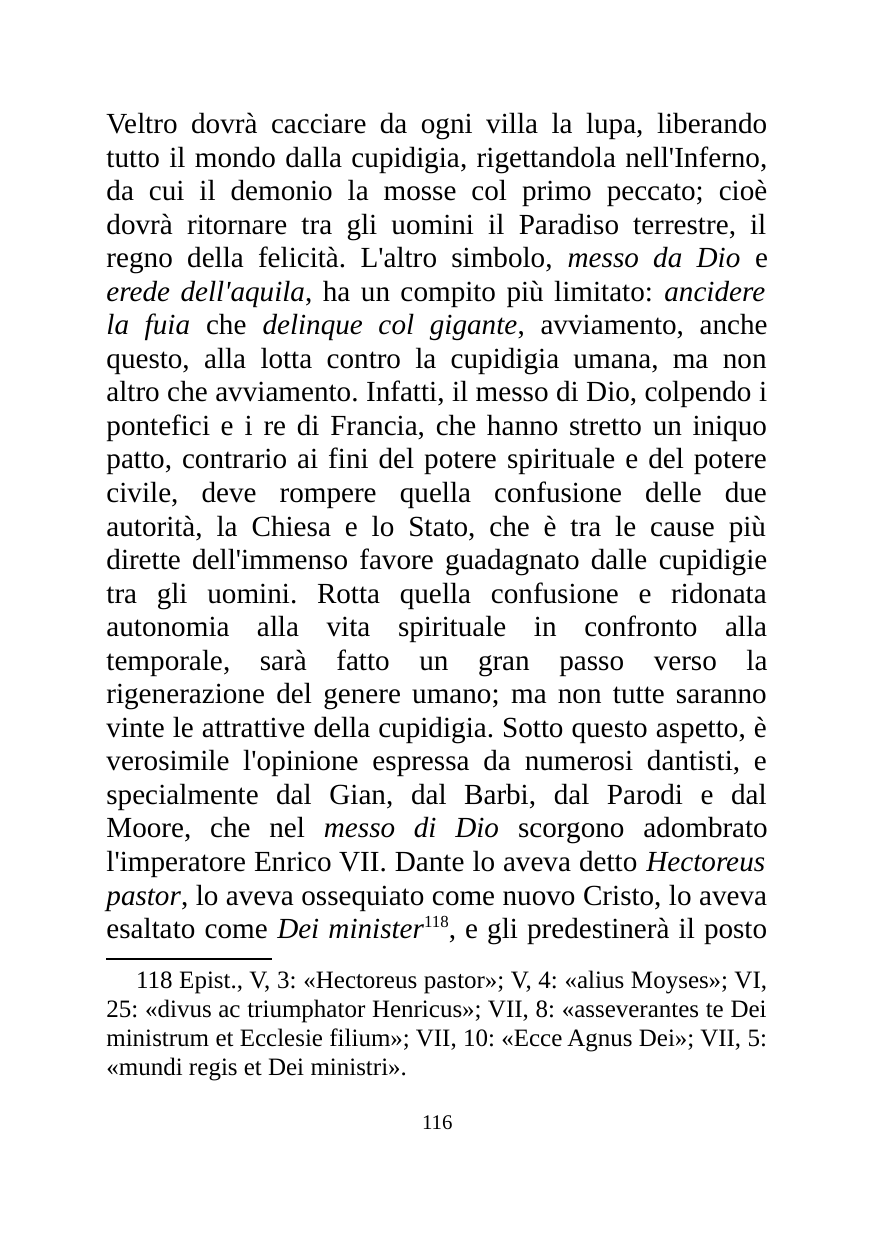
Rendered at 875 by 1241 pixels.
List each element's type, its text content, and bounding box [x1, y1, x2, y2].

text Epist., V, 3: «Hectoreus pastor»; V, 4: «alius Moyses»; VI, 25: «divus ac triumphator Henricus»; VII, 8: «asseverantes te Dei ministrum et Ecclesie filium»; VII, 10: «Ecce Agnus Dei»; VII, 5: «mundi regis et Dei ministri». [106, 965, 768, 1080]
text Veltro dovrà cacciare da ogni villa la lupa, liberando tutto il mondo dalla cupidigia, rigettandola nell'Inferno, da cui il demonio la mosse col primo peccato; cioè dovrà ritornare tra gli uomini il Paradiso terrestre, il regno della felicità. L'altro simbolo, messo da Dio e erede dell'aquila, ha un compito più limitato: ancidere la fuia che delinque col gigante, avviamento, anche questo, alla lotta contro la cupidigia umana, ma non altro che avviamento. Infatti, il messo di Dio, colpendo i pontefici e i re di Francia, che hanno stretto un iniquo patto, contrario ai fini del potere spirituale e del potere civile, deve rompere quella confusione delle due autorità, la Chiesa e lo Stato, che è tra le cause più dirette dell'immenso favore guadagnato dalle cupidigie tra gli uomini. Rotta quella confusione e ridonata autonomia alla vita spirituale in confronto alla temporale, sarà fatto un gran passo verso la rigenerazione del genere umano; ma non tutte saranno vinte le attrattive della cupidigia. Sotto questo aspetto, è verosimile l'opinione espressa da numerosi dantisti, e specialmente dal Gian, dal Barbi, dal Parodi e dal Moore, che nel messo di Dio scorgono adombrato l'imperatore Enrico VII. Dante lo aveva detto Hectoreus pastor, lo aveva ossequiato come nuovo Cristo, lo aveva esaltato come Dei minister, e gli predestinerà il posto [106, 106, 768, 945]
